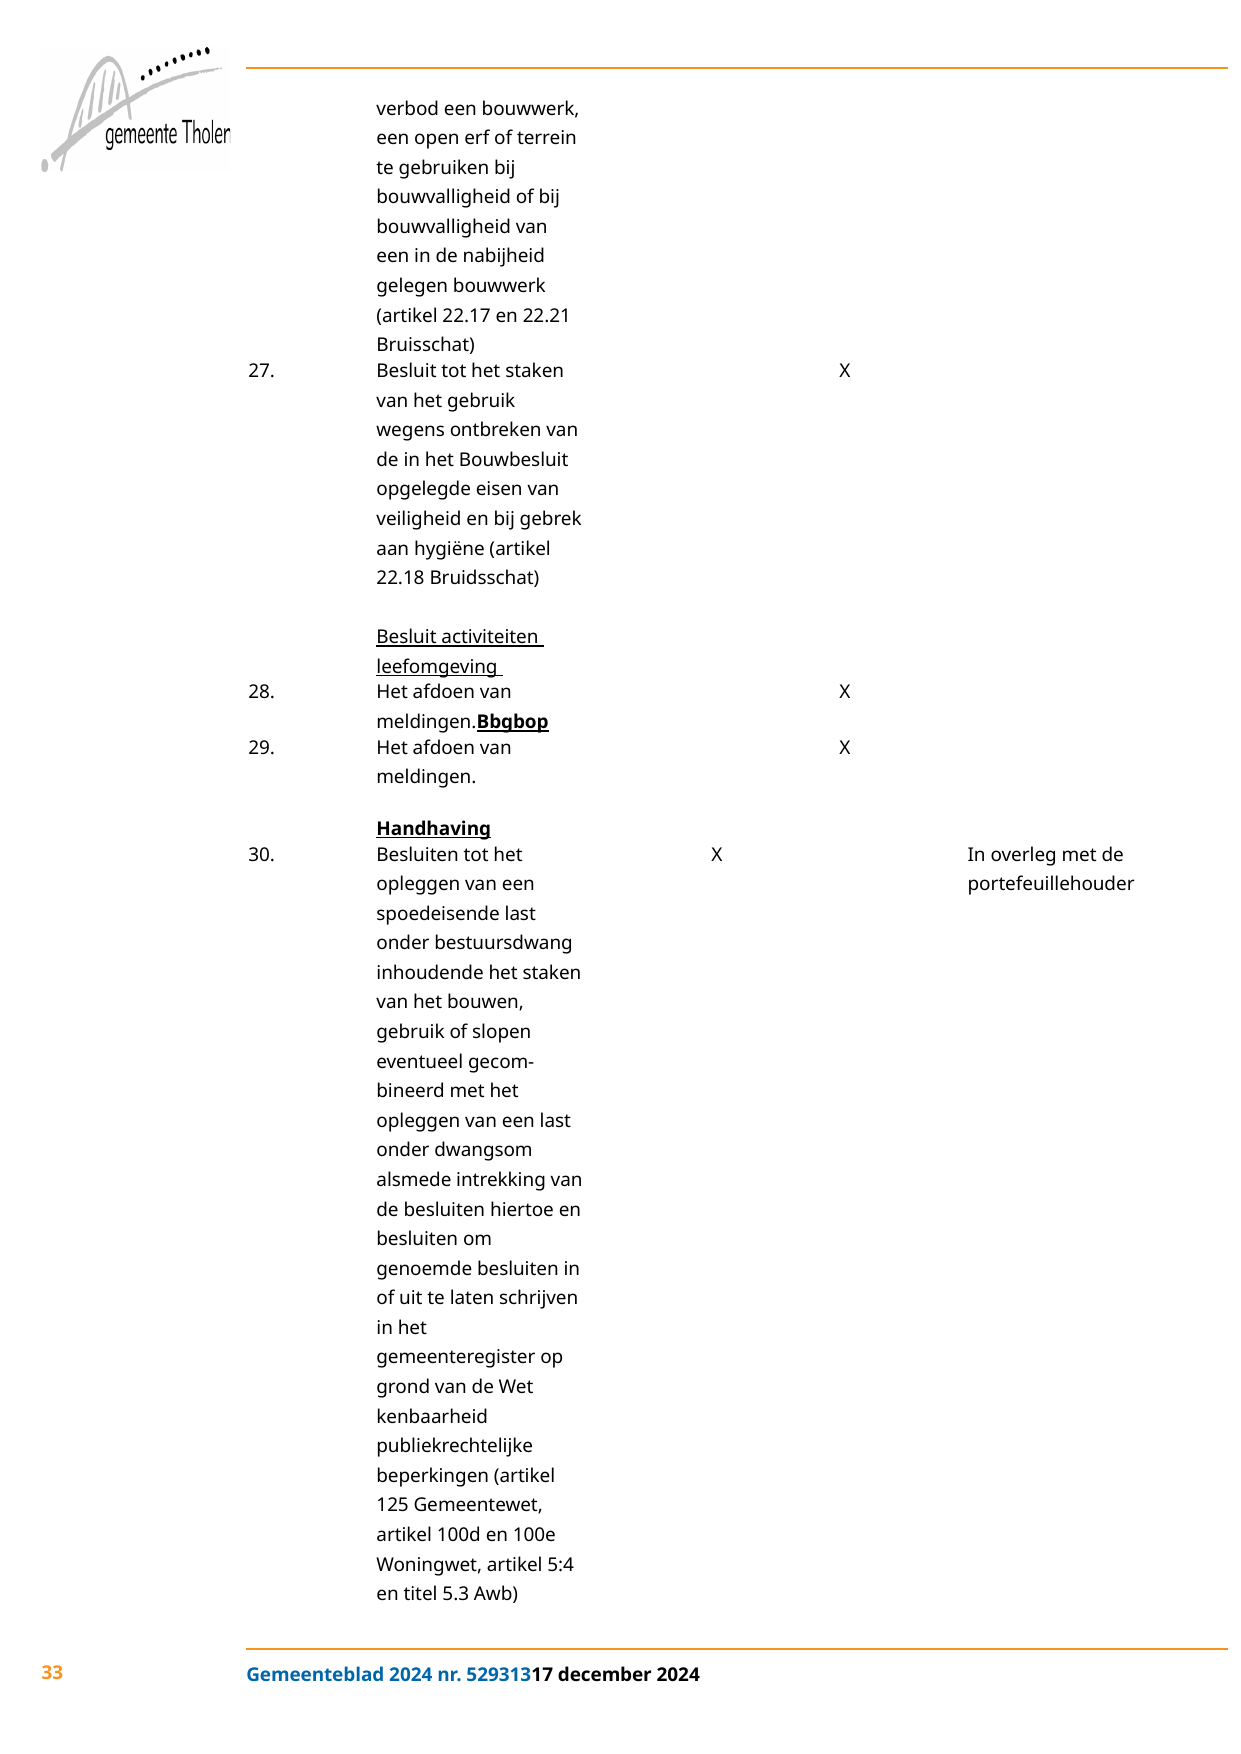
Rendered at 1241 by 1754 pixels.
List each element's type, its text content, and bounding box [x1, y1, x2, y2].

table_cell [583, 815, 711, 841]
table_cell [711, 789, 839, 815]
table_cell Het afdoen van meldingen.Bbgbop [376, 679, 583, 734]
table_cell Besluit tot het staken van het gebruik wegens ontbreken van de in het Bouwbesluit opgelegde eisen van veiligheid en bij gebrek aan hygiëne (artikel 22.18 Bruidsschat) Besluit activiteiten leefomgeving [376, 357, 583, 679]
table_cell [968, 815, 1152, 841]
table_cell [968, 789, 1152, 815]
table_cell [711, 357, 839, 679]
table_cell [711, 679, 839, 734]
table_cell [839, 815, 967, 841]
table_cell 30. [248, 841, 376, 1606]
table_cell 28. [248, 679, 376, 734]
table_cell [248, 789, 376, 815]
table_cell In overleg met de portefeuillehouder [968, 841, 1152, 1606]
table_cell [583, 734, 711, 789]
table_cell [839, 841, 967, 1606]
table_cell [968, 734, 1152, 789]
table_cell [968, 357, 1152, 679]
table_cell 27. [248, 357, 376, 679]
table_cell [583, 95, 711, 357]
table_cell [968, 95, 1152, 357]
table_cell X [711, 841, 839, 1606]
table_cell [968, 679, 1152, 734]
table_cell [248, 815, 376, 841]
table_cell [839, 789, 967, 815]
table_cell [248, 95, 376, 357]
table_cell [711, 734, 839, 789]
table_cell X [839, 679, 967, 734]
table_cell [711, 95, 839, 357]
table_cell [839, 95, 967, 357]
table_cell [376, 789, 583, 815]
table_cell [583, 789, 711, 815]
table_cell Handhaving [376, 815, 583, 841]
table_cell [583, 679, 711, 734]
table_cell X [839, 734, 967, 789]
table_cell Het afdoen van meldingen. [376, 734, 583, 789]
table_cell [711, 815, 839, 841]
table_cell [583, 841, 711, 1606]
table_cell X [839, 357, 967, 679]
table_cell verbod een bouwwerk, een open erf of terrein te gebruiken bij bouwvalligheid of bij bouwvalligheid van een in de nabijheid gelegen bouwwerk (artikel 22.17 en 22.21 Bruisschat) [376, 95, 583, 357]
table_cell 29. [248, 734, 376, 789]
table_cell Besluiten tot het opleggen van een spoedeisende last onder bestuursdwang inhoudende het staken van het bouwen, gebruik of slopen eventueel gecom-bineerd met het opleggen van een last onder dwangsom alsmede intrekking van de besluiten hiertoe en besluiten om genoemde besluiten in of uit te laten schrijven in het gemeenteregister op grond van de Wet kenbaarheid publiekrechtelijke beperkingen (artikel 125 Gemeentewet, artikel 100d en 100e Woningwet, artikel 5:4 en titel 5.3 Awb) [376, 841, 583, 1606]
table_cell [583, 357, 711, 679]
picture [41, 47, 231, 172]
